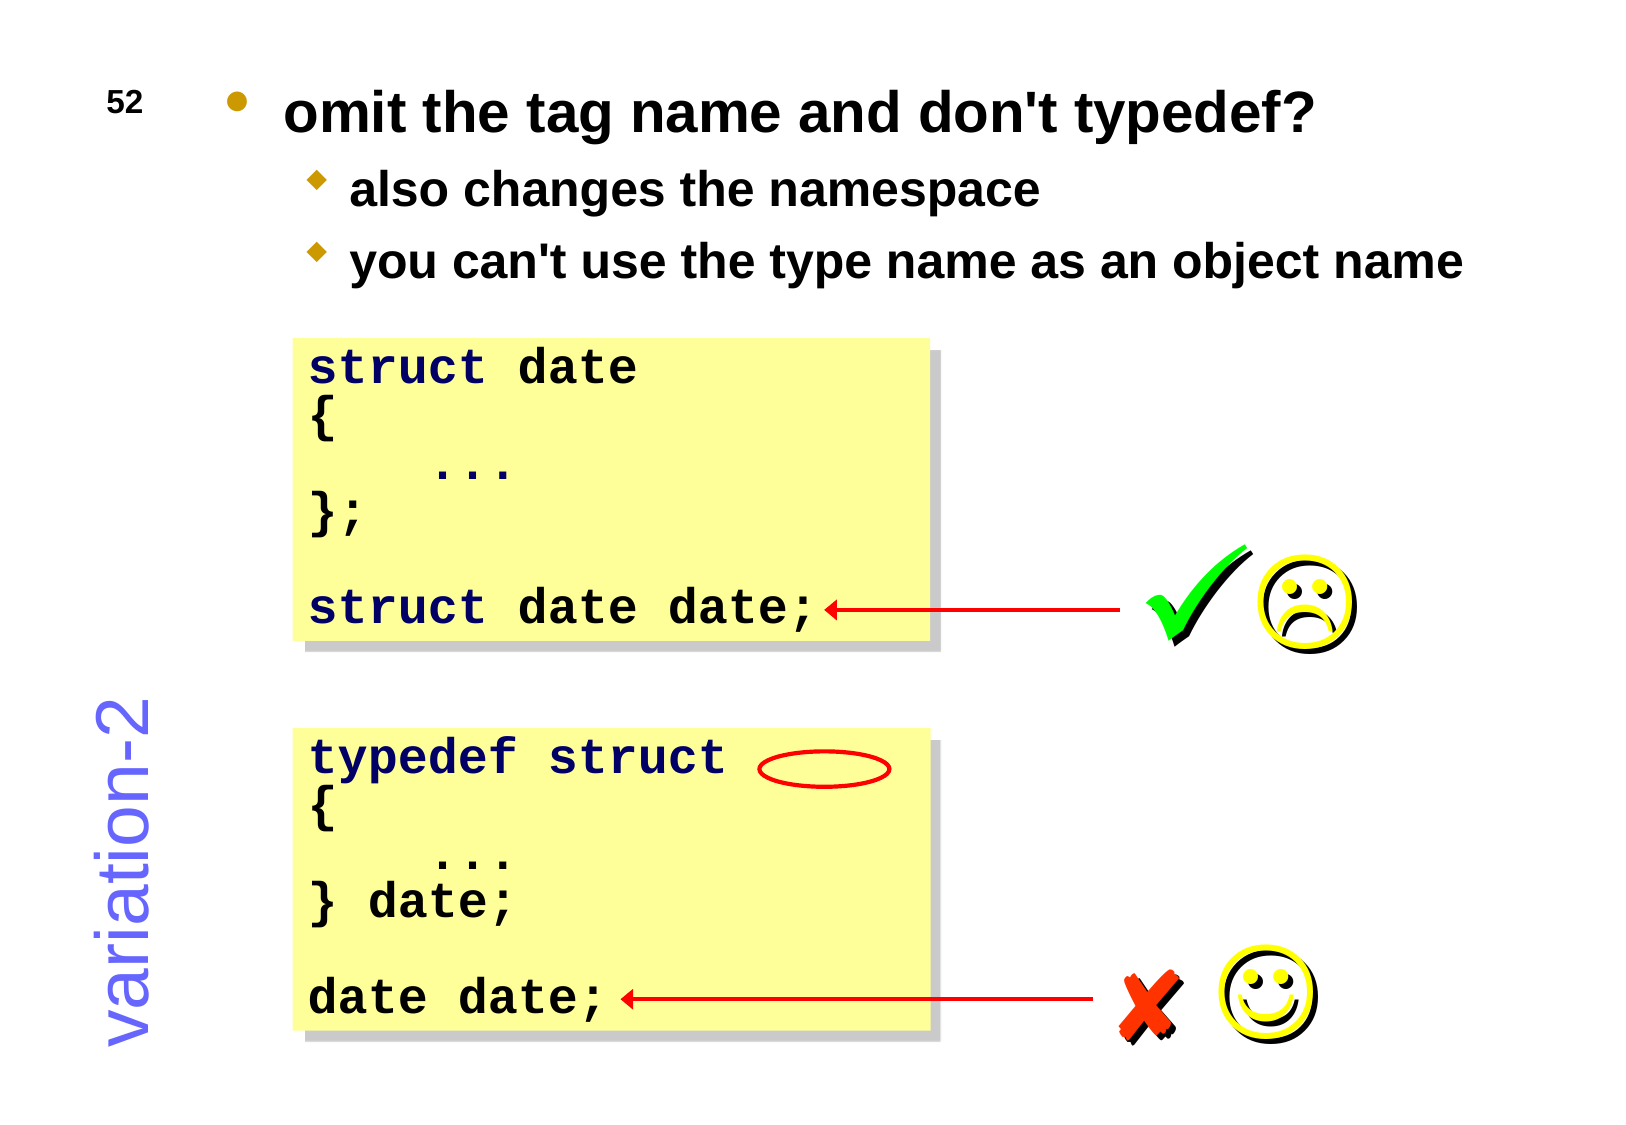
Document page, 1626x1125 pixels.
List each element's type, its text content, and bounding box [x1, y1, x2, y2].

list omit the tag name and don't typedef? also changes the namespace you can't use the type name as an object name [212, 66, 1625, 1067]
title variation-2 [50, 187, 188, 1063]
text_box  [1092, 917, 1295, 1082]
text_box struct date { ... }; struct date date; [292, 337, 931, 641]
text_box  [1238, 515, 1427, 681]
text_box typedef struct { ... } date; date date; [292, 727, 931, 1031]
text_box  [1120, 503, 1310, 698]
text_box  [1199, 904, 1388, 1071]
